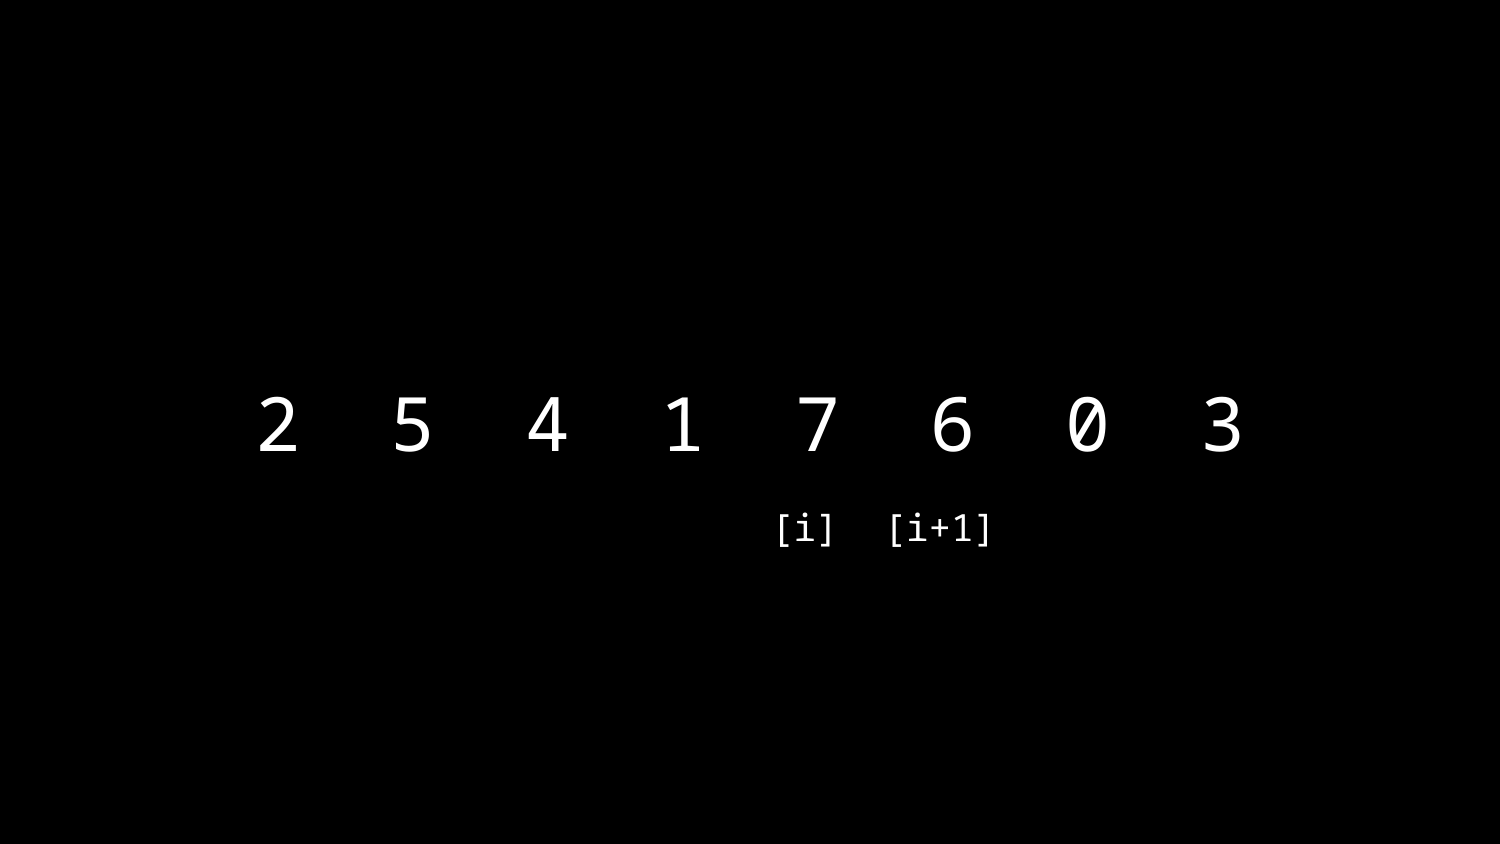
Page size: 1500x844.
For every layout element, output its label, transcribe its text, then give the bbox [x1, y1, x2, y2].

title 2 5 4 1 7 6 0 3 [51, 352, 1449, 491]
text_box [i] [i+1] [747, 488, 1020, 582]
